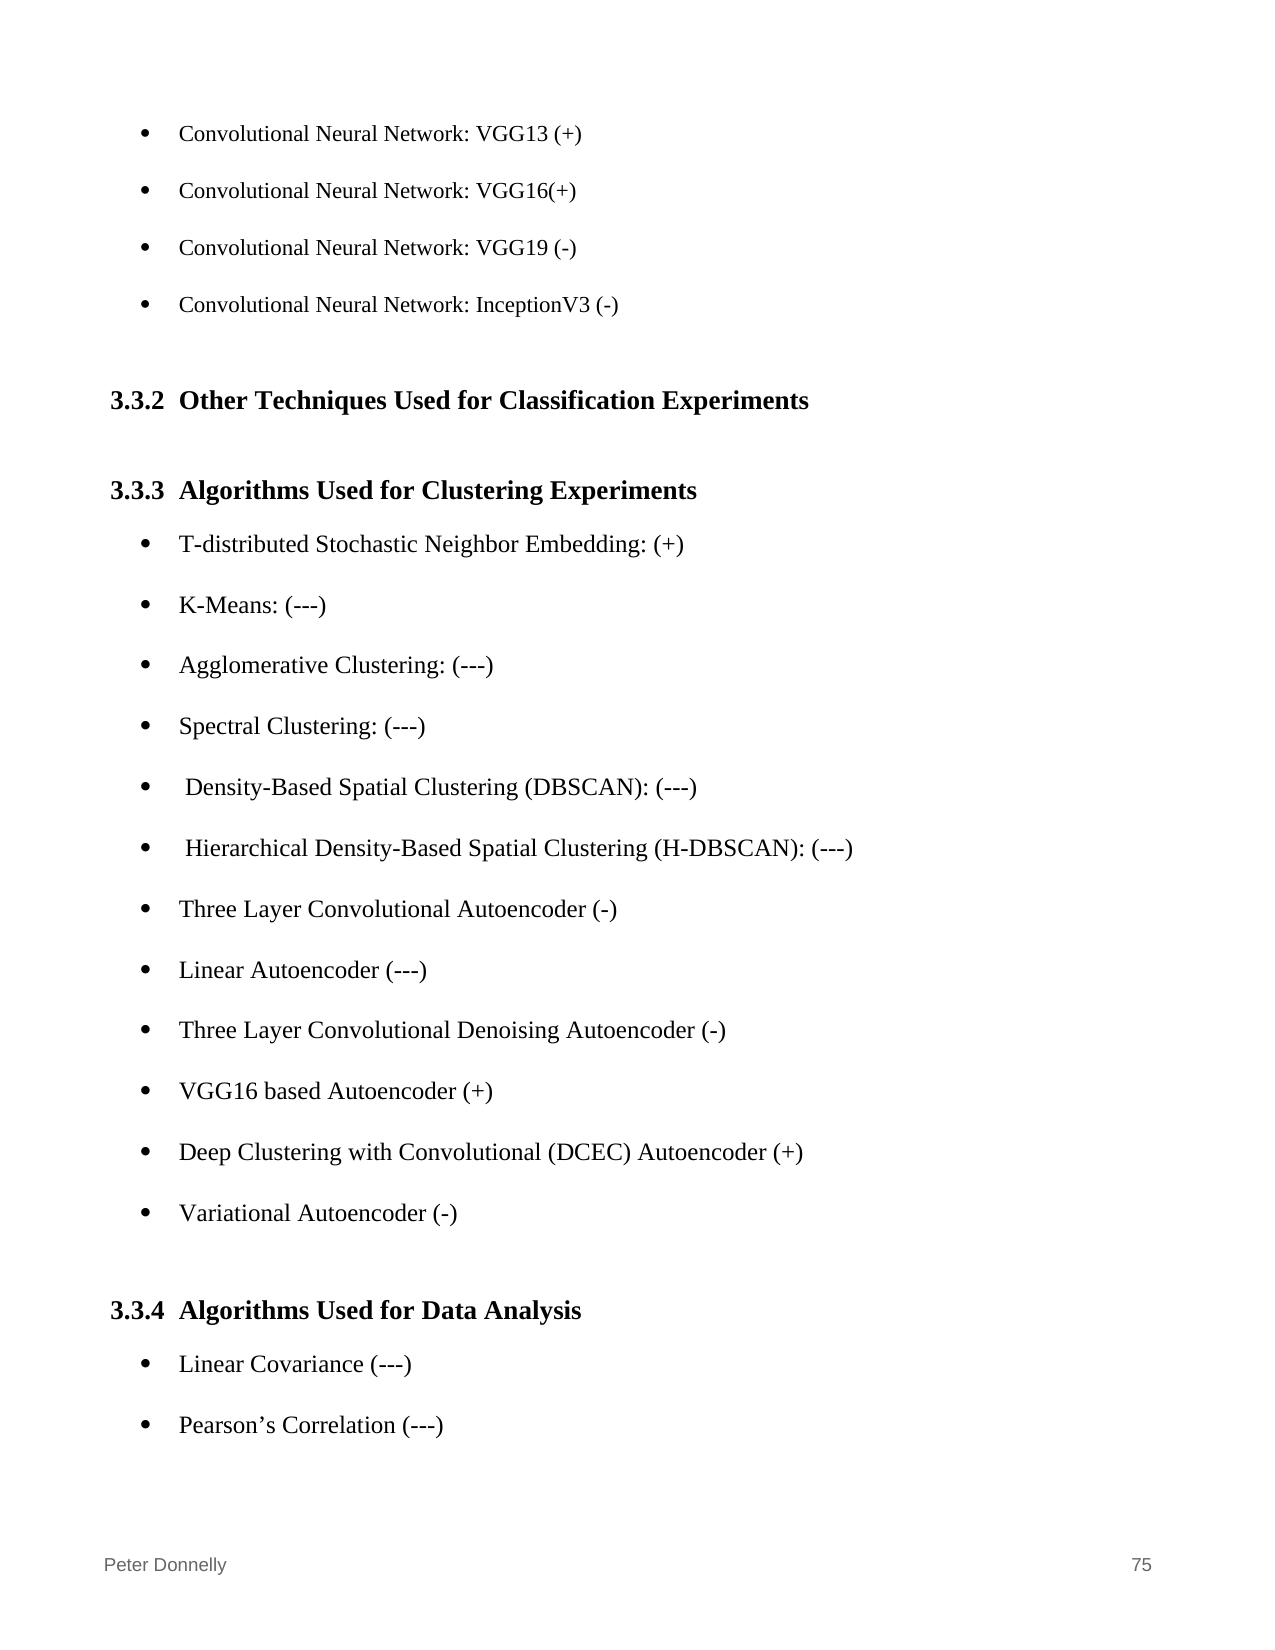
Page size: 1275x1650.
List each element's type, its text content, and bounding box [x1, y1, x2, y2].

list K-Means: (---) [141, 590, 1181, 618]
list Linear Autoencoder (---) [141, 955, 1181, 983]
list VGG16 based Autoencoder (+) [141, 1076, 1181, 1105]
list Three Layer Convolutional Denoising Autoencoder (-) [141, 1016, 1181, 1044]
list T-distributed Stochastic Neighbor Embedding: (+) [141, 529, 1181, 558]
list Variational Autoencoder (-) [141, 1198, 1181, 1227]
list Pearson’s Correlation (---) [141, 1410, 1181, 1439]
list Convolutional Neural Network: VGG13 (+) [141, 120, 1181, 146]
list Convolutional Neural Network: InceptionV3 (-) [141, 291, 1181, 318]
list Linear Covariance (---) [141, 1349, 1181, 1378]
subtitle Algorithms Used for Clustering Experiments [103, 474, 1181, 505]
list Density-Based Spatial Clustering (DBSCAN): (---) [141, 772, 1181, 801]
list Convolutional Neural Network: VGG19 (-) [141, 234, 1181, 261]
subtitle Other Techniques Used for Classification Experiments [103, 384, 1181, 415]
list Spectral Clustering: (---) [141, 711, 1181, 740]
list Hierarchical Density-Based Spatial Clustering (H-DBSCAN): (---) [141, 833, 1181, 862]
list Convolutional Neural Network: VGG16(+) [141, 177, 1181, 203]
list Agglomerative Clustering: (---) [141, 651, 1181, 679]
list Three Layer Convolutional Autoencoder (-) [141, 894, 1181, 923]
list Deep Clustering with Convolutional (DCEC) Autoencoder (+) [141, 1137, 1181, 1166]
subtitle Algorithms Used for Data Analysis [103, 1294, 1181, 1326]
